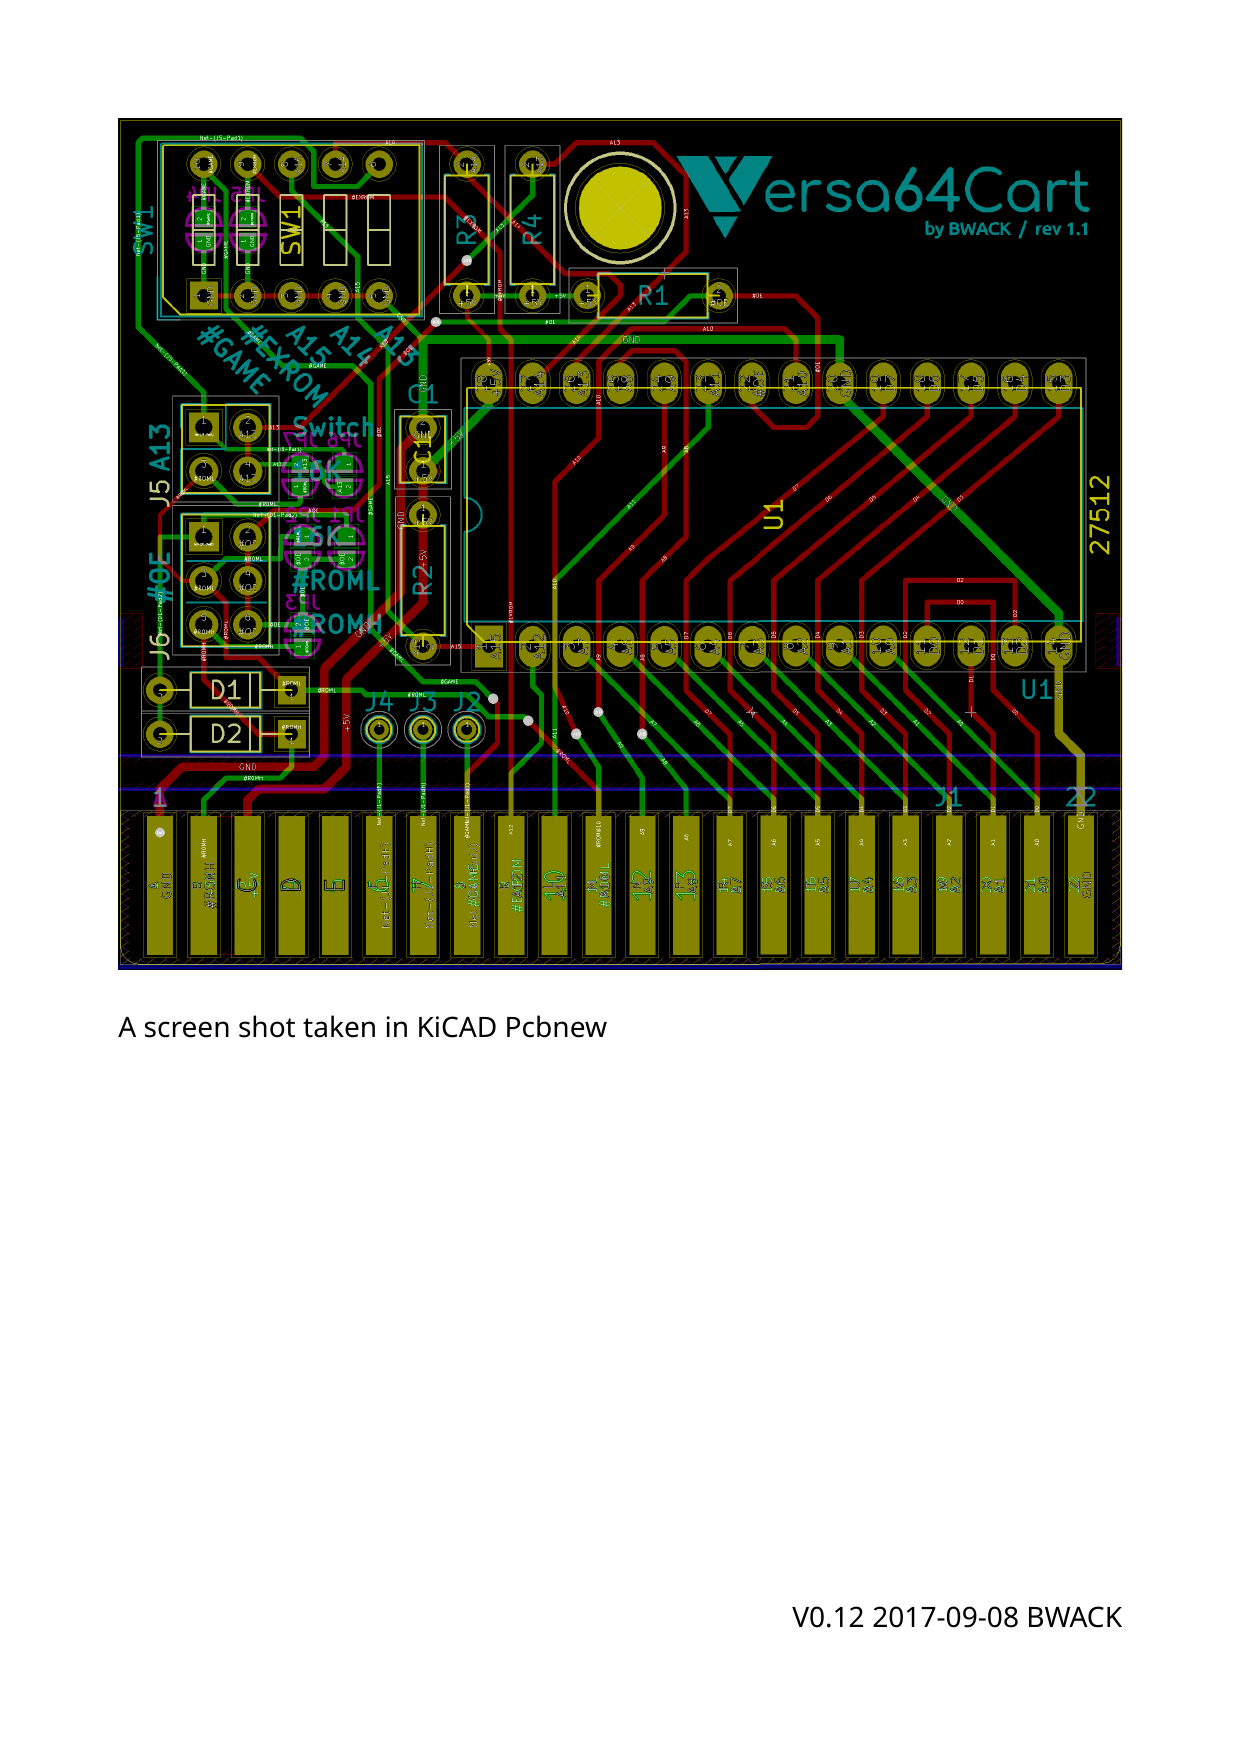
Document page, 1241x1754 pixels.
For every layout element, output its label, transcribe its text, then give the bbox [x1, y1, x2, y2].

picture [118, 118, 1123, 970]
text A screen shot taken in KiCAD Pcbnew [118, 1008, 1122, 1046]
